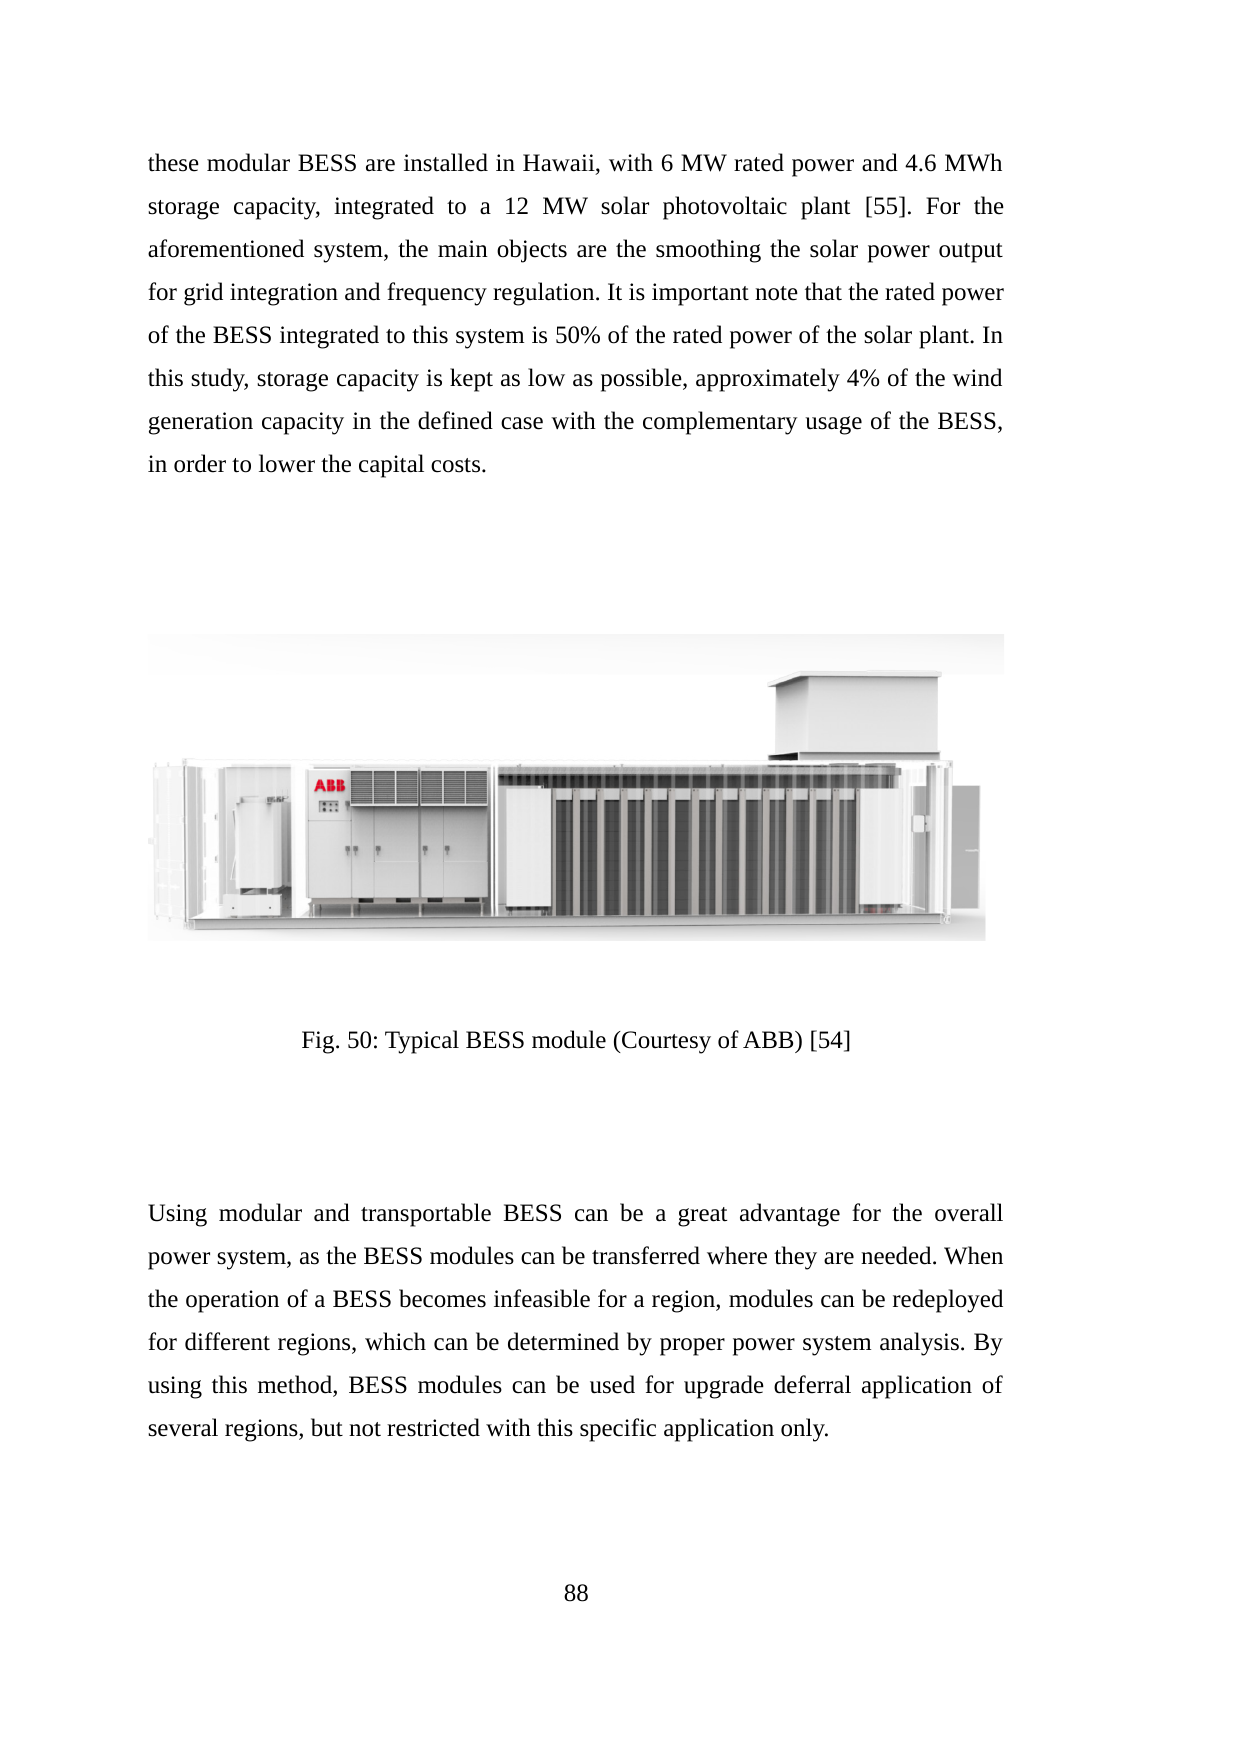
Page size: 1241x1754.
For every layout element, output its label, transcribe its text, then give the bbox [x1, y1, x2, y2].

text Using modular and transportable BESS can be a great advantage for the overall power system, as the BESS modules can be transferred where they are needed. When the operation of a BESS becomes infeasible for a region, modules can be redeployed for different regions, which can be determined by proper power system analysis. By using this method, BESS modules can be used for upgrade deferral application of several regions, but not restricted with this specific application only. [148, 1198, 1004, 1442]
text Fig. 50: Typical BESS module (Courtesy of ABB) [54]⁠ [148, 1025, 1004, 1054]
text these modular BESS are installed in Hawaii, with 6 MW rated power and 4.6 MWh storage capacity, integrated to a 12 MW solar photovoltaic plant [55]⁠. For the aforementioned system, the main objects are the smoothing the solar power output for grid integration and frequency regulation. It is important note that the rated power of the BESS integrated to this system is 50% of the rated power of the solar plant. In this study, storage capacity is kept as low as possible, approximately 4% of the wind generation capacity in the defined case with the complementary usage of the BESS, in order to lower the capital costs. [148, 148, 1004, 478]
picture [147, 634, 1005, 972]
